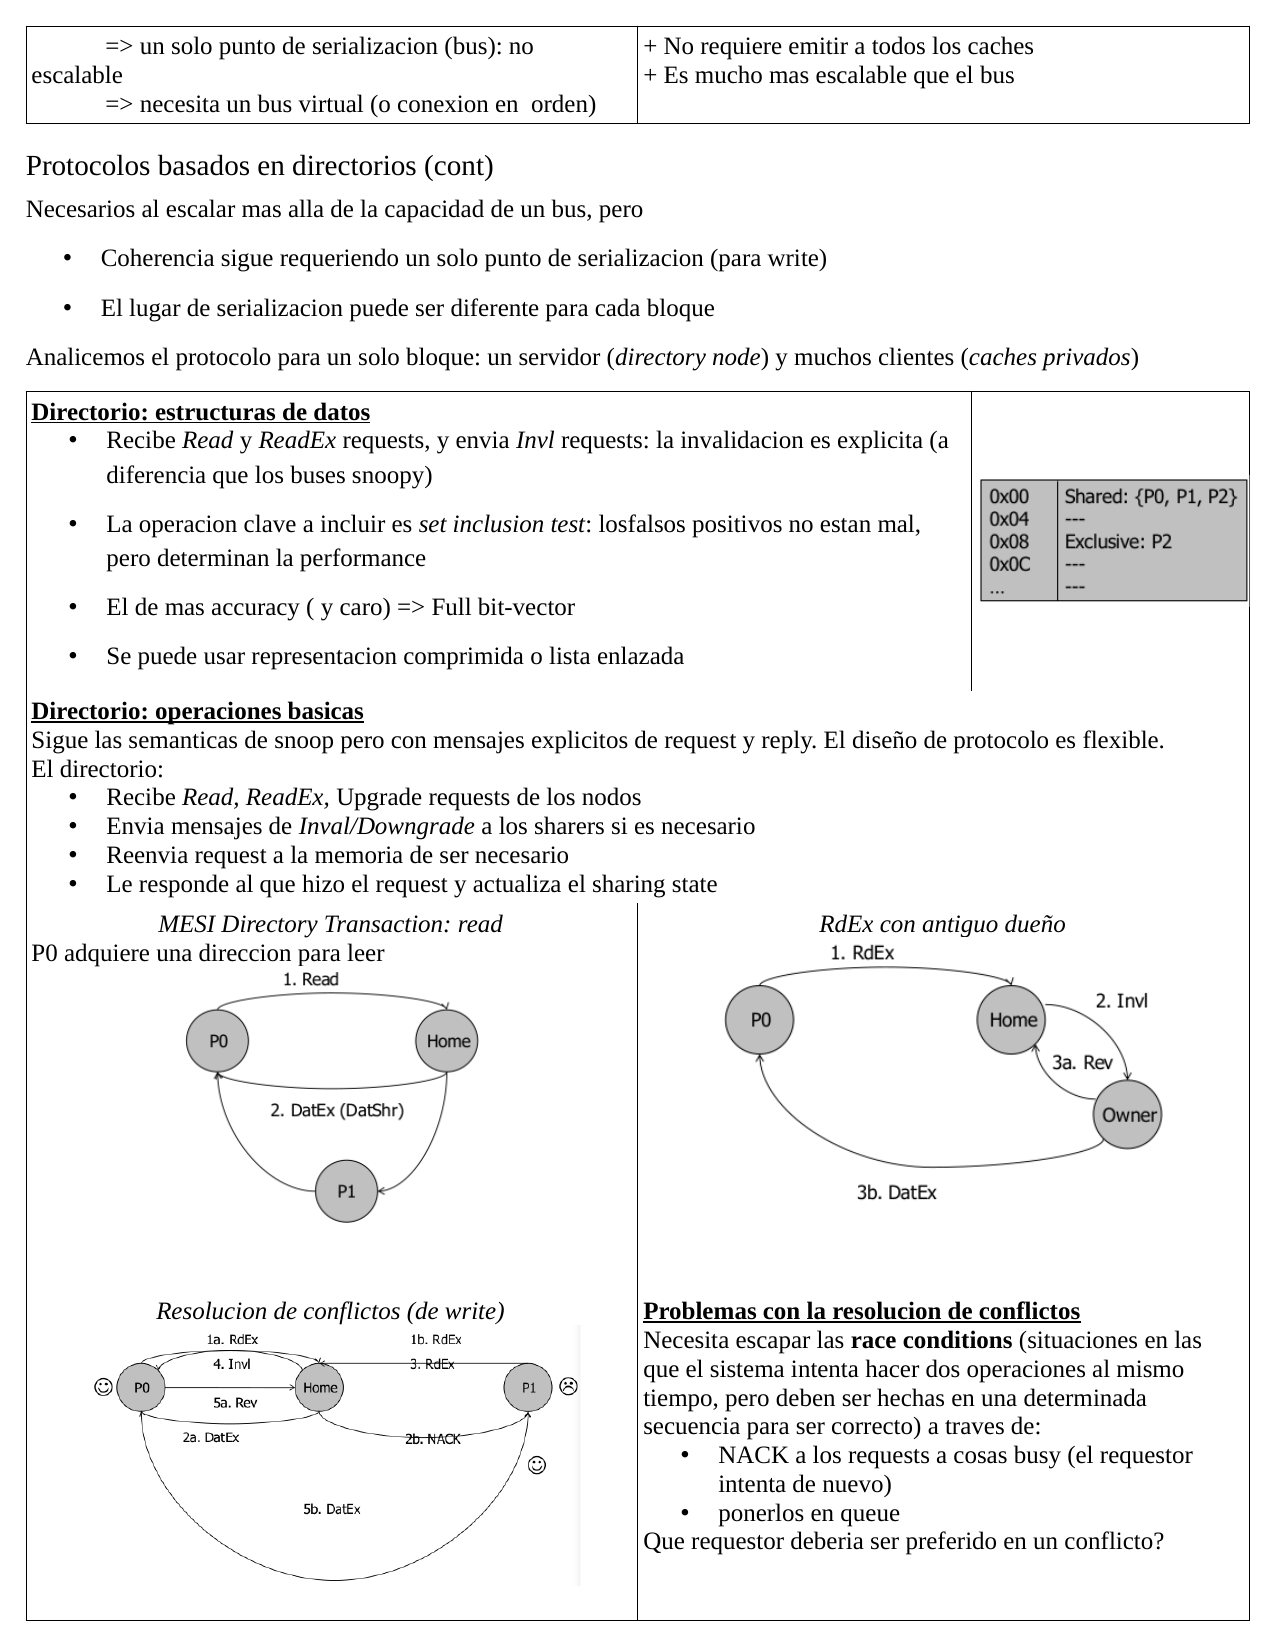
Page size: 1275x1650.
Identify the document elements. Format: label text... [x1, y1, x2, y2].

table_cell MESI Directory Transaction: read P0 adquiere una direccion para leer [27, 903, 637, 1291]
picture [82, 1325, 581, 1586]
table_header Directorio: estructuras de datos Recibe Read y ReadEx requests, y envia Invl requests: la invalidacion es explicita (a diferencia que los buses snoopy) La operacion clave a incluir es set inclusion test: losfalsos positivos no estan mal, pero determinan la performance El de mas accuracy ( y caro) => Full bit-vector Se puede usar representacion comprimida o lista enlazada [27, 392, 971, 691]
list El lugar de serializacion puede ser diferente para cada bloque [63, 293, 1249, 321]
table_cell RdEx con antiguo dueño [638, 903, 1249, 1291]
table_cell => un solo punto de serializacion (bus): no escalable => necesita un bus virtual (o conexion en orden) [27, 27, 637, 123]
table_cell Resolucion de conflictos (de write) [27, 1291, 637, 1620]
picture [722, 937, 1165, 1207]
table_header [972, 392, 1249, 691]
text Analicemos el protocolo para un solo bloque: un servidor (directory node) y muchos clientes (caches privados) [26, 342, 1249, 370]
table_cell Problemas con la resolucion de conflictos Necesita escapar las race conditions (situaciones en las que el sistema intenta hacer dos operaciones al mismo tiempo, pero deben ser hechas en una determinada secuencia para ser correcto) a traves de: NACK a los requests a cosas busy (el requestor intenta de nuevo) ponerlos en queue Que requestor deberia ser preferido en un conflicto? [638, 1291, 1249, 1620]
table_cell Directorio: operaciones basicas Sigue las semanticas de snoop pero con mensajes explicitos de request y reply. El diseño de protocolo es flexible. El directorio: Recibe Read, ReadEx, Upgrade requests de los nodos Envia mensajes de Inval/Downgrade a los sharers si es necesario Reenvia request a la memoria de ser necesario Le responde al que hizo el request y actualiza el sharing state [27, 691, 1249, 903]
picture [977, 475, 1250, 607]
picture [176, 966, 487, 1228]
subtitle Protocolos basados en directorios (cont) [26, 148, 1249, 182]
table_cell + No requiere emitir a todos los caches + Es mucho mas escalable que el bus [638, 27, 1249, 123]
list Coherencia sigue requeriendo un solo punto de serializacion (para write) [63, 243, 1249, 272]
text Necesarios al escalar mas alla de la capacidad de un bus, pero [26, 194, 1249, 223]
